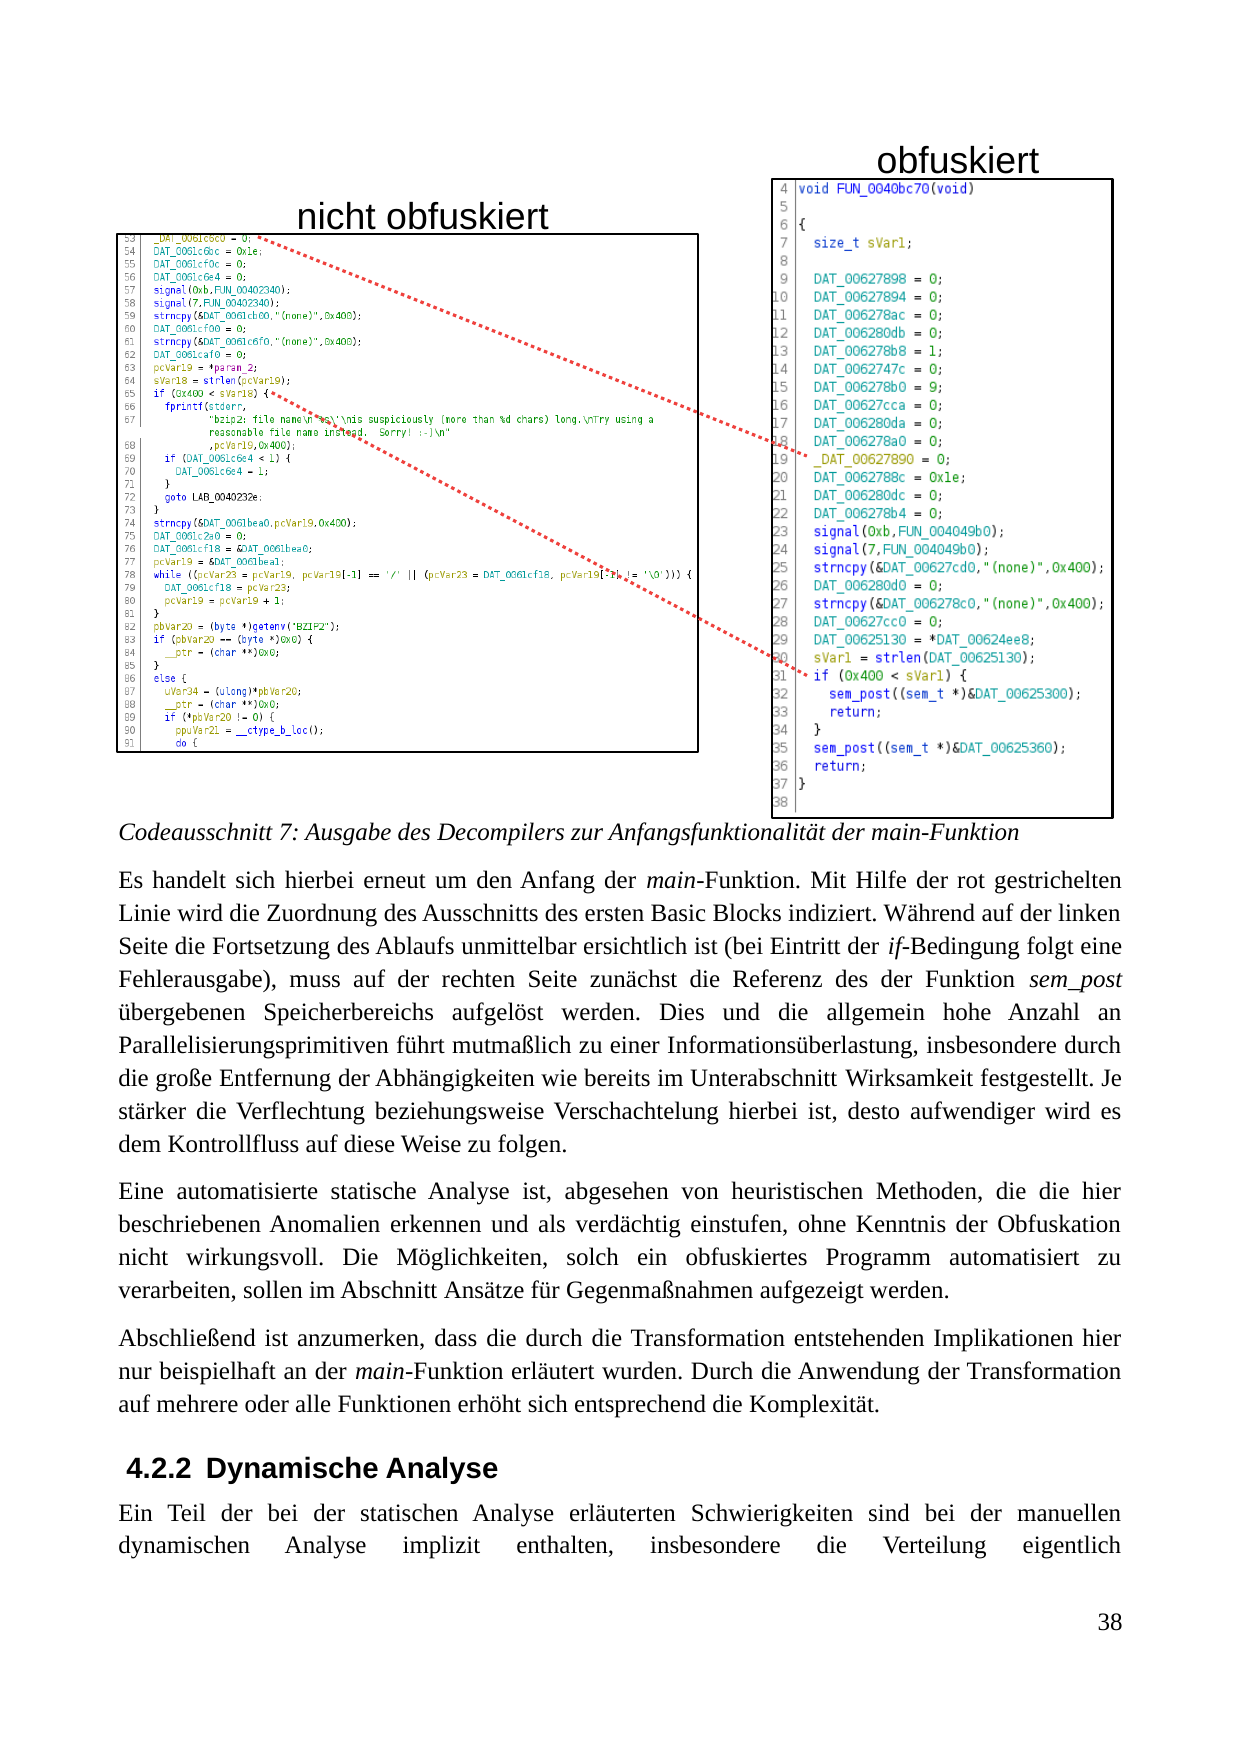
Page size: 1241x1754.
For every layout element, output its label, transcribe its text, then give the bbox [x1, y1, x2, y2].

picture [773, 180, 1111, 817]
subtitle Dynamische Analyse [118, 1451, 1122, 1485]
text Eine automatisierte statische Analyse ist, abgesehen von heuristischen Methoden, die die hier beschriebenen Anomalien erkennen und als verdächtig einstufen, ohne Kenntnis der Obfuskation nicht wirkungsvoll. Die Möglichkeiten, solch ein obfuskiertes Programm automatisiert zu verarbeiten, sollen im Abschnitt Ansätze für Gegenmaßnahmen aufgezeigt werden. [118, 1176, 1122, 1304]
text Ein Teil der bei der statischen Analyse erläuterten Schwierigkeiten sind bei der manuellen dynamischen Analyse implizit enthalten, insbesondere die Verteilung eigentlich [118, 1498, 1122, 1559]
picture [118, 235, 697, 751]
text Es handelt sich hierbei erneut um den Anfang der main-Funktion. Mit Hilfe der rot gestrichelten Linie wird die Zuordnung des Ausschnitts des ersten Basic Blocks indiziert. Während auf der linken Seite die Fortsetzung des Ablaufs unmittelbar ersichtlich ist (bei Eintritt der if-Bedingung folgt eine Fehlerausgabe), muss auf der rechten Seite zunächst die Referenz des der Funktion sem_post übergebenen Speicherbereichs aufgelöst werden. Dies und die allgemein hohe Anzahl an Parallelisierungsprimitiven führt mutmaßlich zu einer Informationsüberlastung, insbesondere durch die große Entfernung der Abhängigkeiten wie bereits im Unterabschnitt Wirksamkeit festgestellt. Je stärker die Verflechtung beziehungsweise Verschachtelung hierbei ist, desto aufwendiger wird es dem Kontrollfluss auf diese Weise zu folgen. [118, 865, 1122, 1158]
text Codeausschnitt 7: Ausgabe des Decompilers zur Anfangsfunktionalität der main-Funktion [118, 131, 1122, 846]
text Abschließend ist anzumerken, dass die durch die Transformation entstehenden Implikationen hier nur beispielhaft an der main-Funktion erläutert wurden. Durch die Anwendung der Transformation auf mehrere oder alle Funktionen erhöht sich entsprechend die Komplexität. [118, 1323, 1122, 1418]
